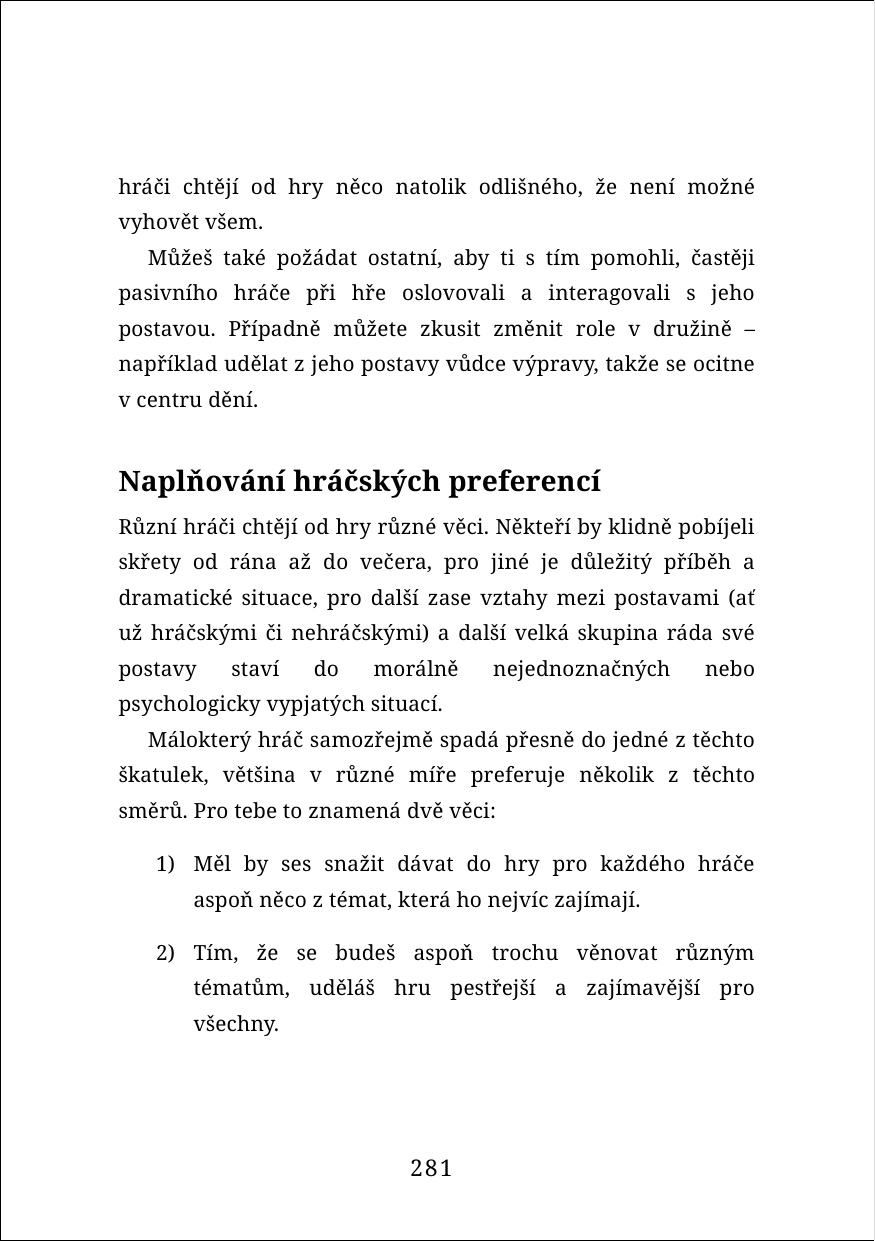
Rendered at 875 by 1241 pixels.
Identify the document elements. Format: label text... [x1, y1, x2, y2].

text hráči chtějí od hry něco natolik odlišného, že není možné vyhovět všem. Můžeš také požádat ostatní, aby ti s tím pomohli, častěji pasivního hráče při hře oslovovali a interagovali s jeho postavou. Případně můžete zkusit změnit role v družině – například udělat z jeho postavy vůdce výpravy, takže se ocitne v centru dění. [118, 172, 756, 413]
list Tím, že se budeš aspoň trochu věnovat různým tématům, uděláš hru pestřejší a zajímavější pro všechny. [156, 938, 756, 1037]
text Různí hráči chtějí od hry různé věci. Někteří by klidně pobíjeli skřety od rána až do večera, pro jiné je důležitý příběh a dramatické situace, pro další zase vztahy mezi postavami (ať už hráčskými či nehráčskými) a další velká skupina ráda své postavy staví do morálně nejednoznačných nebo psychologicky vypjatých situací. Málokterý hráč samozřejmě spadá přesně do jedné z těchto škatulek, většina v různé míře preferuje několik z těchto směrů. Pro tebe to znamená dvě věci: [118, 512, 756, 824]
list Měl by ses snažit dávat do hry pro každého hráče aspoň něco z témat, která ho nejvíc zajímají. [156, 849, 756, 913]
subtitle Naplňování hráčských preferencí [118, 462, 756, 500]
